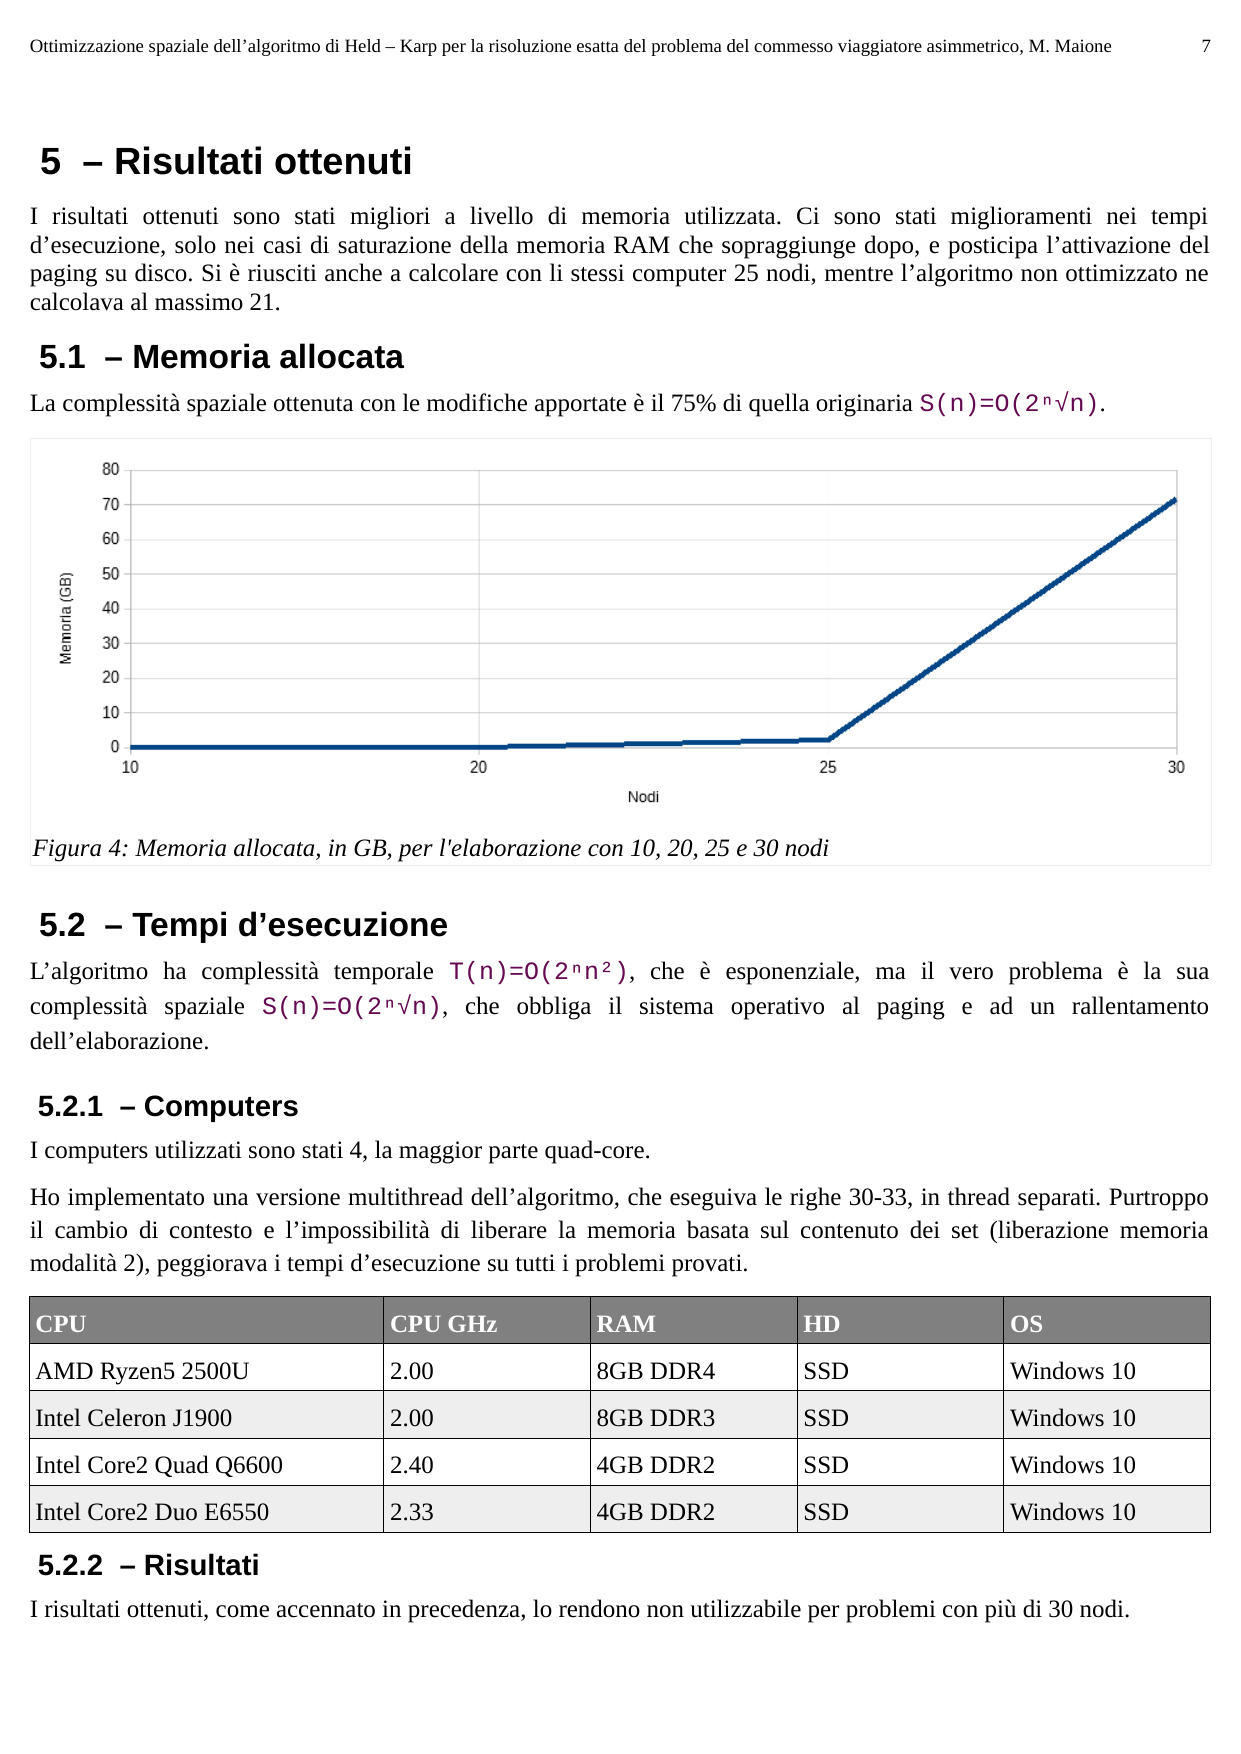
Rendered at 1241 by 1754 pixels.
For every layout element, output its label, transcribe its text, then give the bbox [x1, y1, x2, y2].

picture [32, 453, 1208, 829]
table_cell 4GB DDR2 [591, 1486, 797, 1532]
text Figura 4: Memoria allocata, in GB, per l'elaborazione con 10, 20, 25 e 30 nodi [32, 829, 1208, 862]
subtitle Memoria allocata [29, 337, 1211, 376]
table_cell 2.40 [384, 1439, 590, 1485]
table_header CPU [30, 1297, 383, 1343]
table_cell SSD [798, 1391, 1003, 1438]
subtitle Risultati ottenuti [29, 139, 1211, 183]
text I risultati ottenuti, come accennato in precedenza, lo rendono non utilizzabile per problemi con più di 30 nodi. [29, 1594, 1211, 1623]
table_cell Windows 10 [1004, 1391, 1210, 1438]
subtitle Computers [29, 1088, 1211, 1122]
table_cell SSD [798, 1439, 1003, 1485]
table_cell Intel Core2 Duo E6550 [30, 1486, 383, 1532]
text Ho implementato una versione multithread dell’algoritmo, che eseguiva le righe 30-33, in thread separati. Purtroppo il cambio di contesto e l’impossibilità di liberare la memoria basata sul contenuto dei set (liberazione memoria modalità 2), peggiorava i tempi d’esecuzione su tutti i problemi provati. [29, 1182, 1211, 1277]
table_header CPU GHz [384, 1297, 590, 1343]
table_cell Windows 10 [1004, 1344, 1210, 1390]
text La complessità spaziale ottenuta con le modifiche apportate è il 75% di quella originaria S(n)=O(2ⁿ√n). [29, 388, 1211, 419]
table_cell 8GB DDR4 [591, 1344, 797, 1390]
table_cell 8GB DDR3 [591, 1391, 797, 1438]
table_header OS [1004, 1297, 1210, 1343]
table_cell 4GB DDR2 [591, 1439, 797, 1485]
text L’algoritmo ha complessità temporale T(n)=O(2ⁿn²), che è esponenziale, ma il vero problema è la sua complessità spaziale S(n)=O(2ⁿ√n), che obbliga il sistema operativo al paging e ad un rallentamento dell’elaborazione. [29, 956, 1211, 1055]
subtitle Risultati [29, 1548, 1211, 1581]
table_cell Intel Celeron J1900 [30, 1391, 383, 1438]
table_cell SSD [798, 1344, 1003, 1390]
subtitle Tempi d’esecuzione [29, 905, 1211, 944]
text I risultati ottenuti sono stati migliori a livello di memoria utilizzata. Ci sono stati miglioramenti nei tempi d’esecuzione, solo nei casi di saturazione della memoria RAM che sopraggiunge dopo, e posticipa l’attivazione del paging su disco. Si è riusciti anche a calcolare con li stessi computer 25 nodi, mentre l’algoritmo non ottimizzato ne calcolava al massimo 21. [29, 201, 1211, 316]
table_cell Intel Core2 Quad Q6600 [30, 1439, 383, 1485]
table_cell Windows 10 [1004, 1439, 1210, 1485]
table_header HD [798, 1297, 1003, 1343]
table_cell SSD [798, 1486, 1003, 1532]
table_cell 2.00 [384, 1344, 590, 1390]
table_cell 2.00 [384, 1391, 590, 1438]
text I computers utilizzati sono stati 4, la maggior parte quad-core. [29, 1135, 1211, 1163]
table_header RAM [591, 1297, 797, 1343]
table_cell AMD Ryzen5 2500U [30, 1344, 383, 1390]
table_cell Windows 10 [1004, 1486, 1210, 1532]
table_cell 2.33 [384, 1486, 590, 1532]
